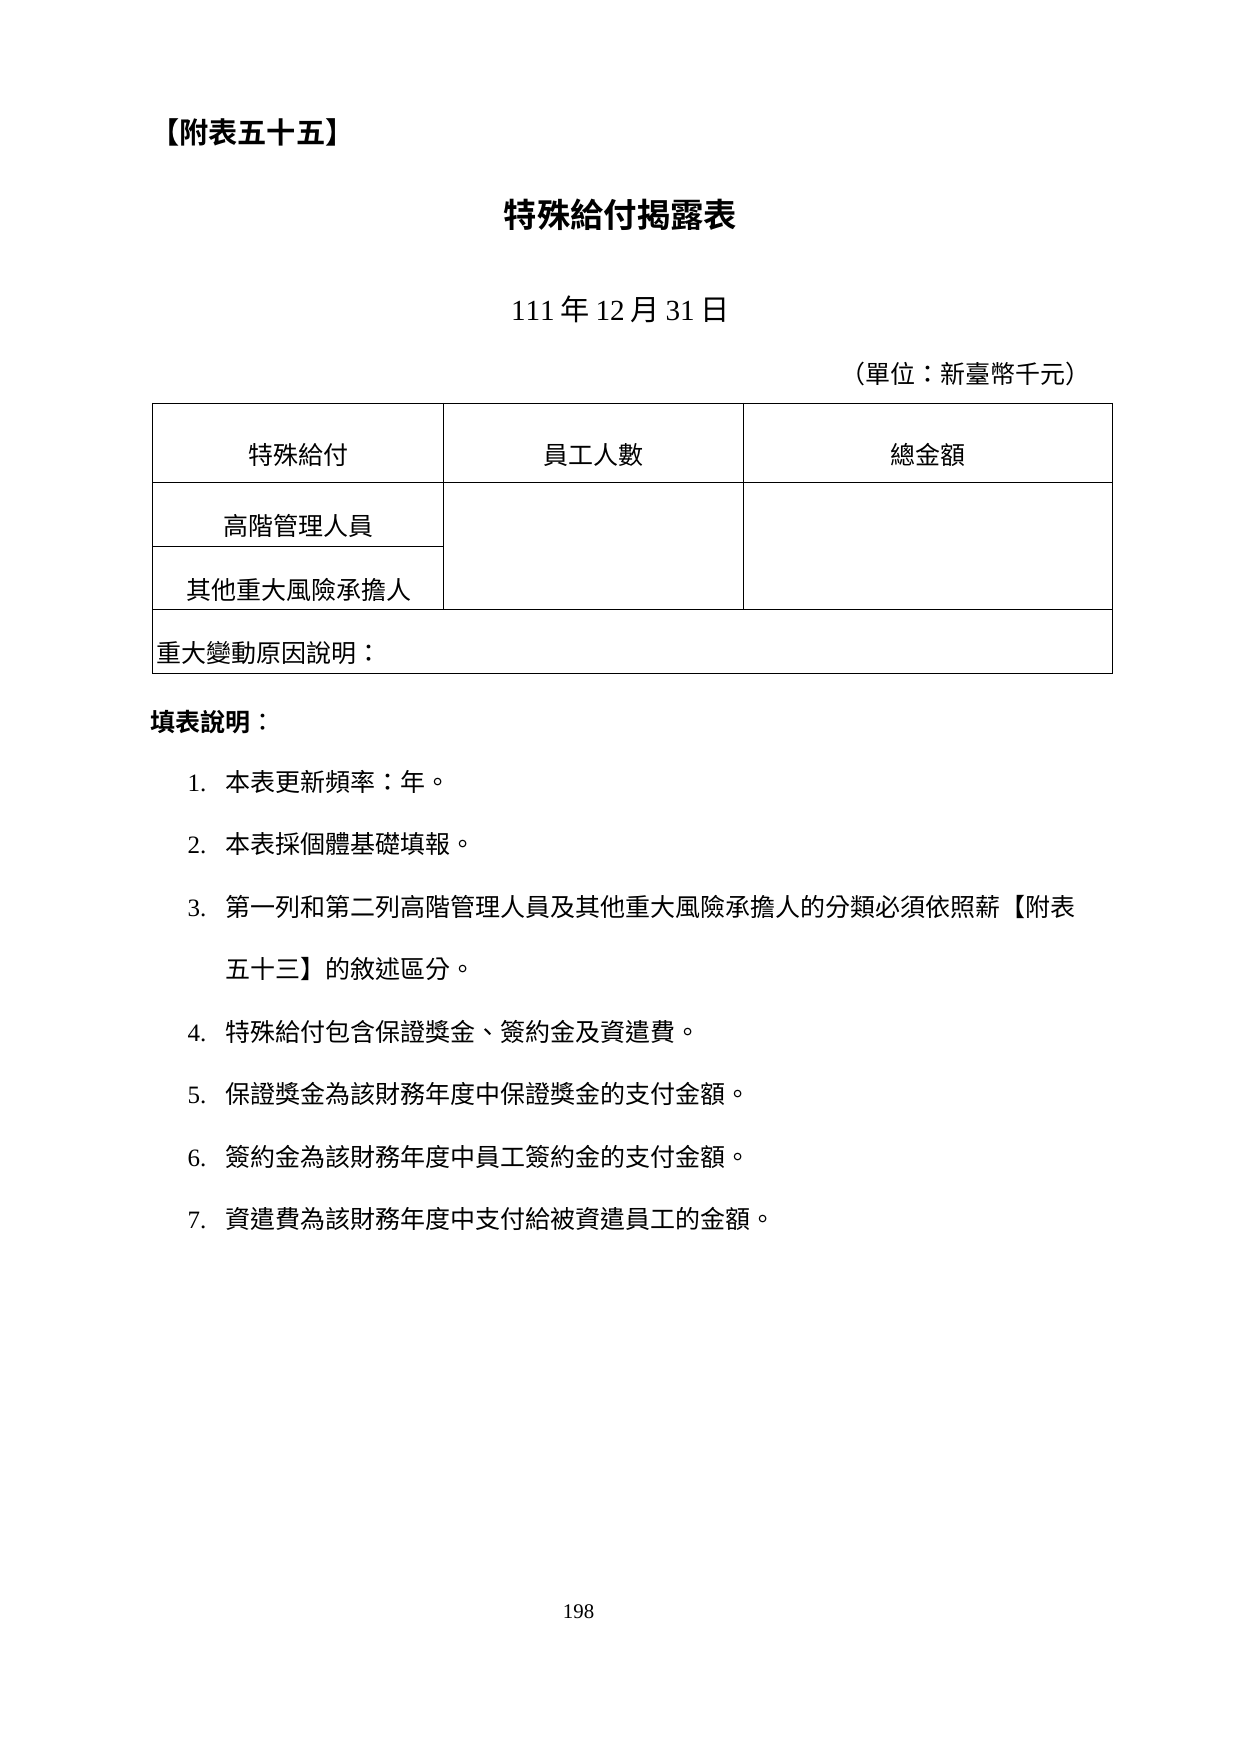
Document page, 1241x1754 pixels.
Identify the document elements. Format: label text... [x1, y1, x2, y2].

list 特殊給付包含保證獎金、簽約金及資遣費。 [187, 989, 1090, 1051]
list 本表更新頻率：年。 [187, 739, 1090, 801]
table_cell 其他重大風險承擔人 [153, 547, 443, 609]
list 保證獎金為該財務年度中保證獎金的支付金額。 [187, 1051, 1090, 1114]
text （單位：新臺幣千元） [150, 354, 1090, 390]
text 填表說明： [150, 703, 1090, 739]
table_header 員工人數 [444, 404, 743, 482]
table_cell 高階管理人員 [153, 483, 443, 546]
table_header 總金額 [744, 404, 1112, 482]
table_cell [744, 483, 1112, 609]
list 第一列和第二列高階管理人員及其他重大風險承擔人的分類必須依照薪【附表五十三】的敘述區分。 [187, 864, 1090, 989]
table_cell [444, 483, 743, 609]
subtitle 【附表五十五】特殊給付揭露表 [150, 89, 1090, 151]
table_cell 重大變動原因說明： [153, 610, 1112, 673]
table_header 特殊給付 [153, 404, 443, 482]
text 111年12月31日 [150, 287, 1090, 329]
text 特殊給付揭露表 [150, 189, 1090, 237]
list 本表採個體基礎填報。 [187, 801, 1090, 864]
list 簽約金為該財務年度中員工簽約金的支付金額。 [187, 1114, 1090, 1176]
list 資遣費為該財務年度中支付給被資遣員工的金額。 [187, 1176, 1090, 1239]
